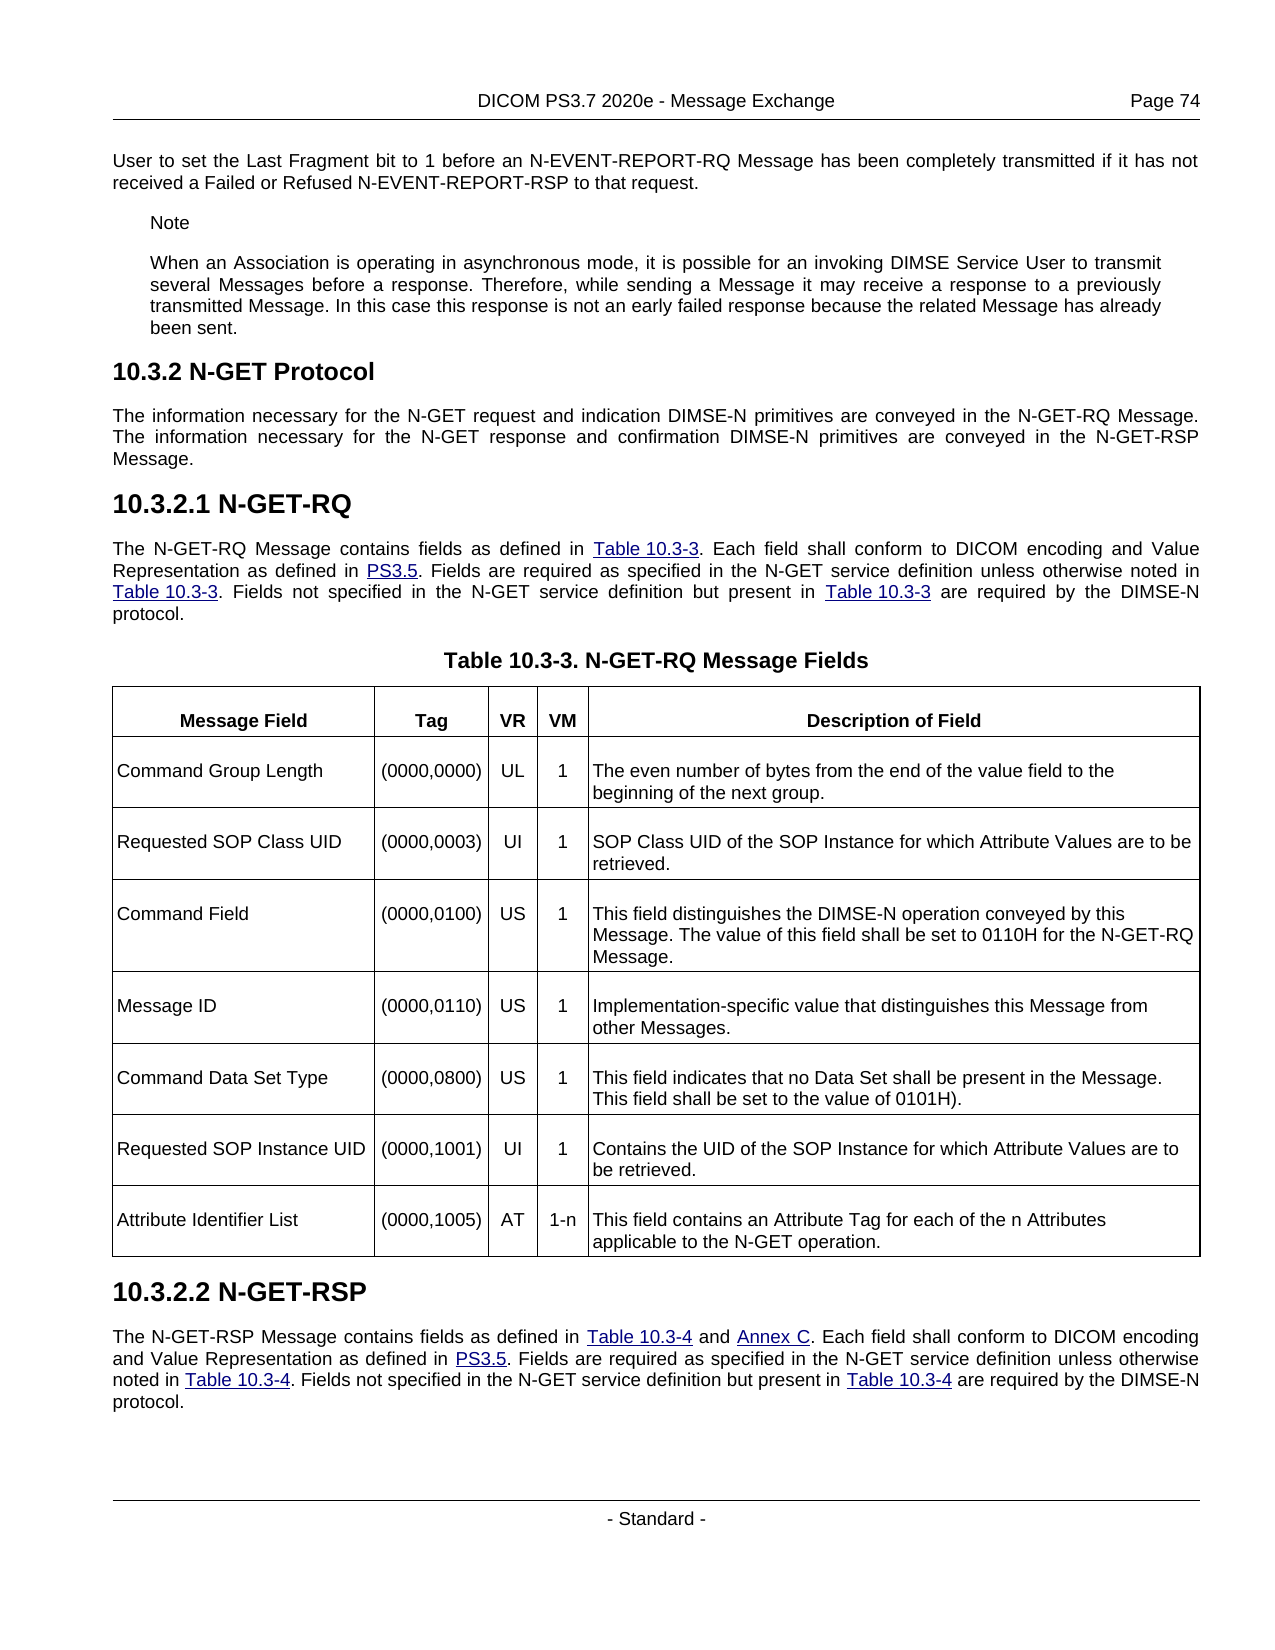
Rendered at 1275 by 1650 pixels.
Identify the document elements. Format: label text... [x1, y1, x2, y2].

table_cell Attribute Identifier List [113, 1186, 374, 1256]
table_cell AT [489, 1186, 537, 1256]
text Note [150, 212, 1162, 233]
table_cell Message ID [113, 972, 374, 1042]
table_cell The even number of bytes from the end of the value field to the beginning of the next group. [589, 737, 1199, 807]
table_header Tag [375, 687, 488, 736]
table_cell (0000,0110) [375, 972, 488, 1042]
table_cell This field indicates that no Data Set shall be present in the Message. This field shall be set to the value of 0101H). [589, 1044, 1199, 1114]
table_cell (0000,1005) [375, 1186, 488, 1256]
text The information necessary for the N-GET request and indication DIMSE-N primitives are conveyed in the N-GET-RQ Message. The information necessary for the N-GET response and confirmation DIMSE-N primitives are conveyed in the N-GET-RSP Message. [112, 405, 1200, 469]
table_cell 1 [538, 1044, 588, 1114]
table_cell Requested SOP Instance UID [113, 1115, 374, 1185]
table_cell US [489, 1044, 537, 1114]
table_cell Command Data Set Type [113, 1044, 374, 1114]
text Table 10.3-3. N-GET-RQ Message Fields [112, 647, 1200, 673]
table_cell This field contains an Attribute Tag for each of the n Attributes applicable to the N-GET operation. [589, 1186, 1199, 1256]
table_cell US [489, 880, 537, 971]
table_cell SOP Class UID of the SOP Instance for which Attribute Values are to be retrieved. [589, 808, 1199, 878]
table_cell 1 [538, 1115, 588, 1185]
table_cell (0000,0003) [375, 808, 488, 878]
table_cell Command Group Length [113, 737, 374, 807]
table_cell 1 [538, 737, 588, 807]
table_header VR [489, 687, 537, 736]
table_cell 1 [538, 972, 588, 1042]
table_cell (0000,0800) [375, 1044, 488, 1114]
table_cell 1 [538, 808, 588, 878]
table_header Description of Field [589, 687, 1199, 736]
table_cell Contains the UID of the SOP Instance for which Attribute Values are to be retrieved. [589, 1115, 1199, 1185]
text The N-GET-RSP Message contains fields as defined in Table 10.3-4 and Annex C. Each field shall conform to DICOM encoding and Value Representation as defined in PS3.5. Fields are required as specified in the N-GET service definition unless otherwise noted in Table 10.3-4. Fields not specified in the N-GET service definition but present in Table 10.3-4 are required by the DIMSE-N protocol. [112, 1326, 1200, 1412]
table_cell Command Field [113, 880, 374, 971]
table_cell (0000,0000) [375, 737, 488, 807]
table_cell (0000,1001) [375, 1115, 488, 1185]
table_cell Implementation-specific value that distinguishes this Message from other Messages. [589, 972, 1199, 1042]
text User to set the Last Fragment bit to 1 before an N-EVENT-REPORT-RQ Message has been completely transmitted if it has not received a Failed or Refused N-EVENT-REPORT-RSP to that request. [112, 150, 1200, 193]
text 10.3.2.2 N-GET-RSP [112, 1276, 1200, 1307]
table_cell (0000,0100) [375, 880, 488, 971]
table_cell 1 [538, 880, 588, 971]
table_cell UL [489, 737, 537, 807]
table_cell UI [489, 1115, 537, 1185]
table_header VM [538, 687, 588, 736]
table_cell US [489, 972, 537, 1042]
text 10.3.2 N-GET Protocol [112, 357, 1200, 386]
table_cell UI [489, 808, 537, 878]
text When an Association is operating in asynchronous mode, it is possible for an invoking DIMSE Service User to transmit several Messages before a response. Therefore, while sending a Message it may receive a response to a previously transmitted Message. In this case this response is not an early failed response because the related Message has already been sent. [150, 252, 1162, 338]
table_cell 1-n [538, 1186, 588, 1256]
table_cell Requested SOP Class UID [113, 808, 374, 878]
text The N-GET-RQ Message contains fields as defined in Table 10.3-3. Each field shall conform to DICOM encoding and Value Representation as defined in PS3.5. Fields are required as specified in the N-GET service definition unless otherwise noted in Table 10.3-3. Fields not specified in the N-GET service definition but present in Table 10.3-3 are required by the DIMSE-N protocol. [112, 538, 1200, 624]
text 10.3.2.1 N-GET-RQ [112, 488, 1200, 519]
table_cell This field distinguishes the DIMSE-N operation conveyed by this Message. The value of this field shall be set to 0110H for the N-GET-RQ Message. [589, 880, 1199, 971]
table_header Message Field [113, 687, 374, 736]
